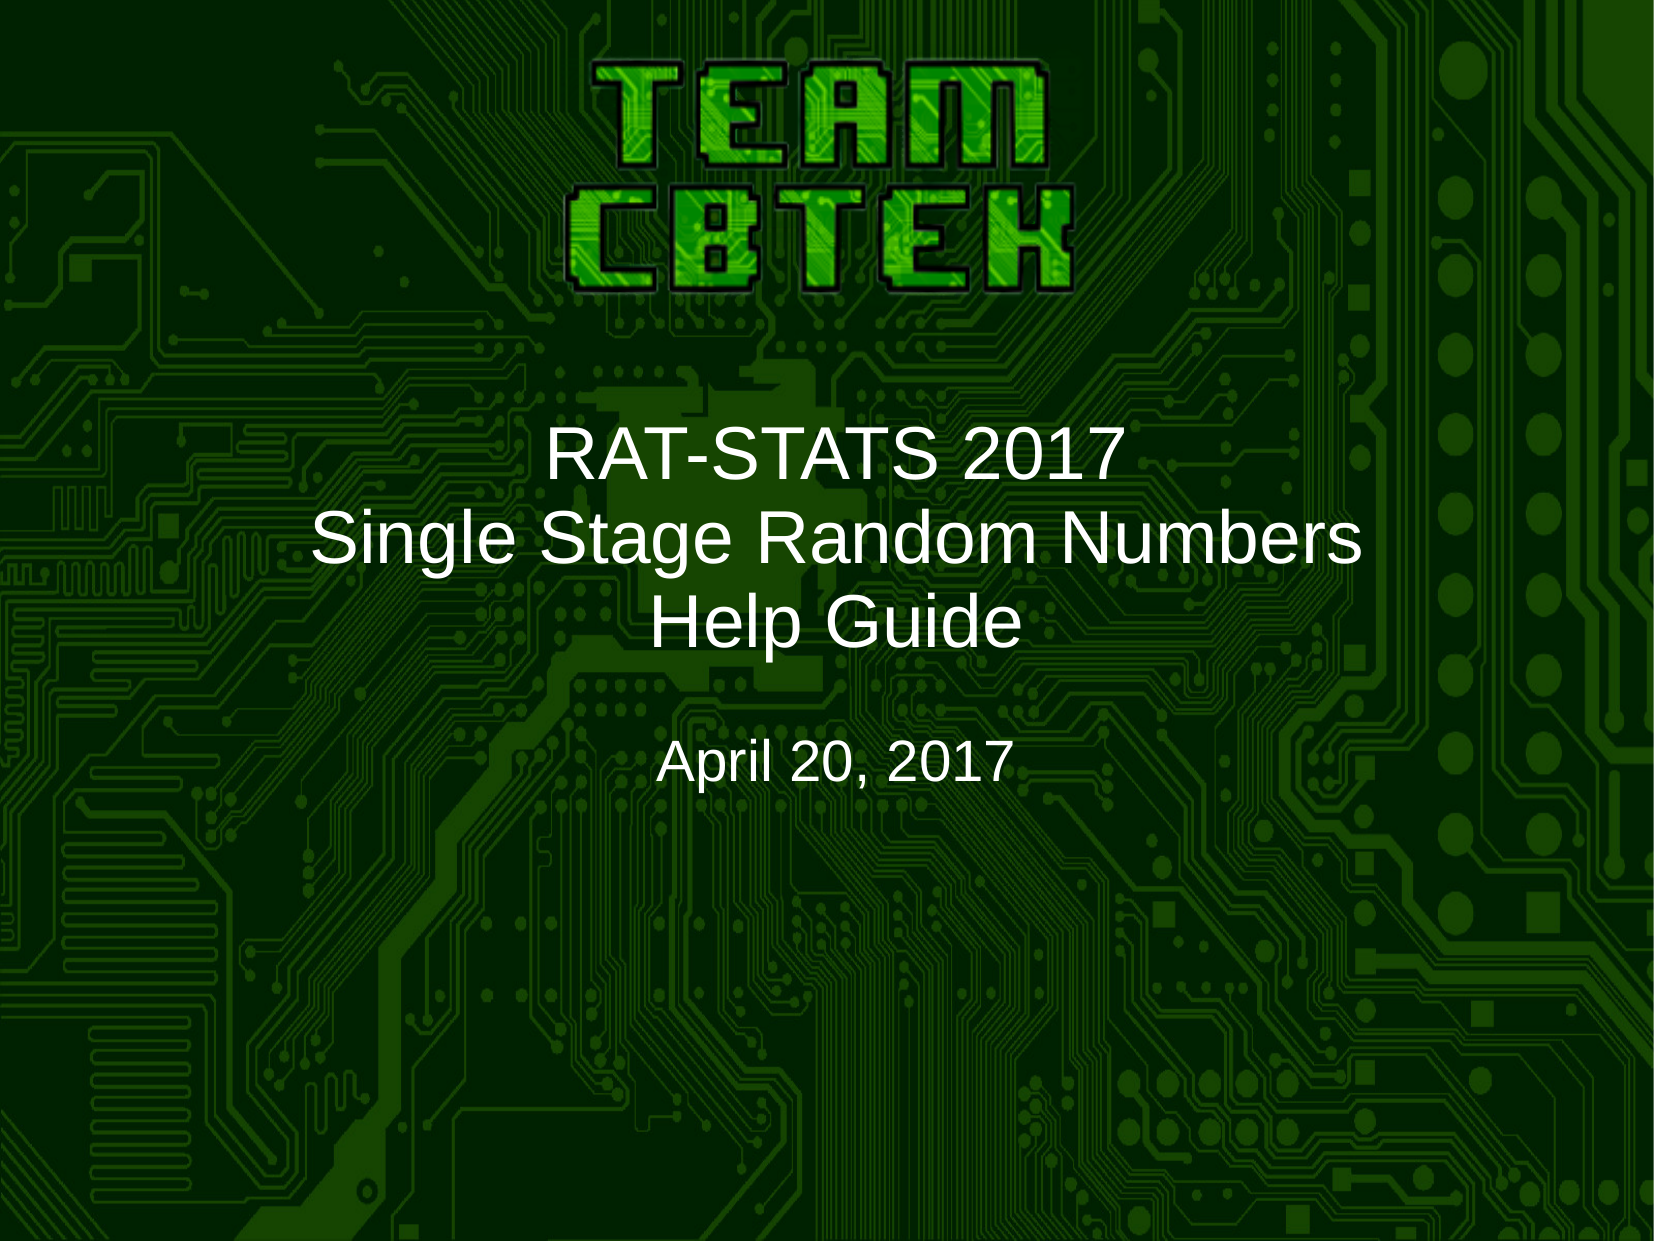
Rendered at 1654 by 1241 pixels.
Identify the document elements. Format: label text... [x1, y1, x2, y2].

picture [0, 0, 1654, 1241]
title RAT-STATS 2017 Single Stage Random Numbers Help Guide April 20, 2017 [92, 411, 1581, 794]
